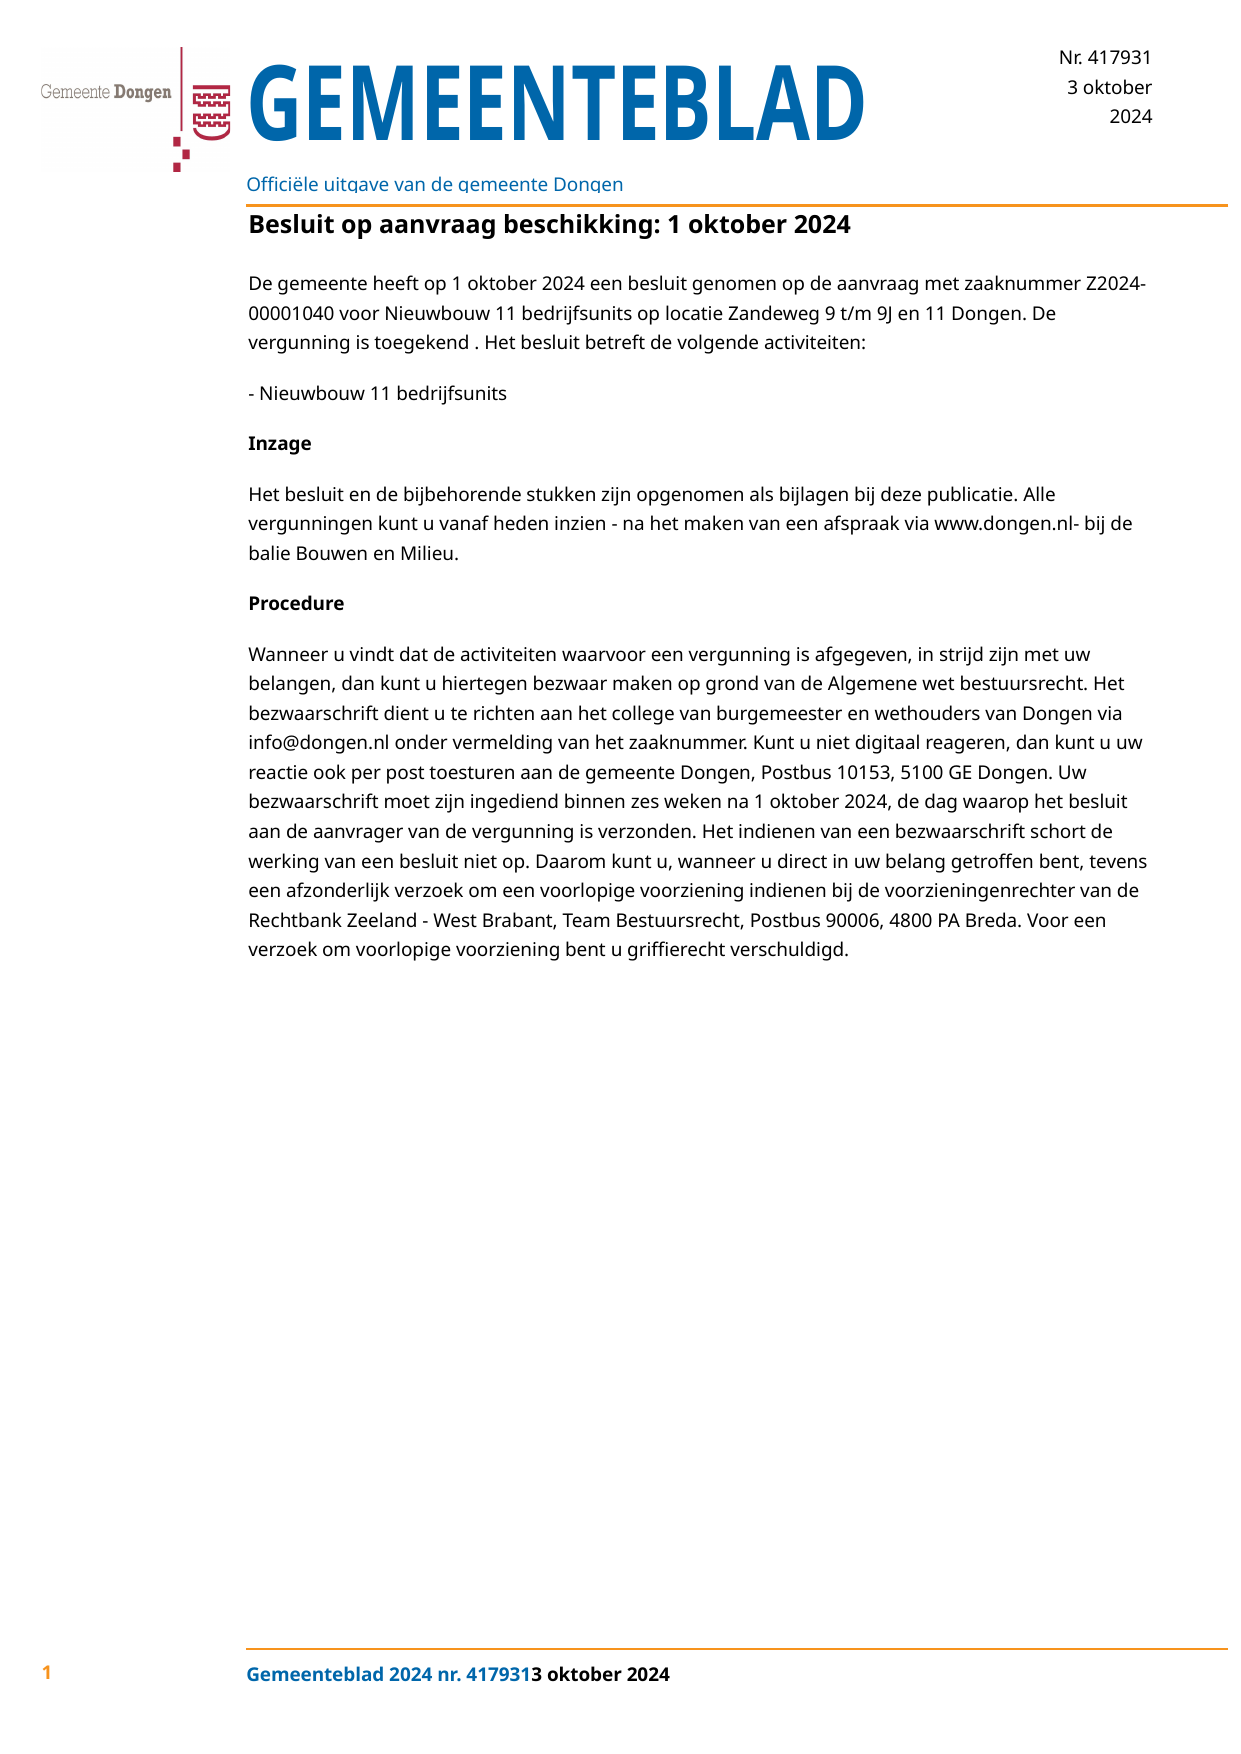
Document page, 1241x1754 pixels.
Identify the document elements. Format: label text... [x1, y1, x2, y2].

text - Nieuwbouw 11 bedrijfsunits [248, 380, 1152, 406]
text Wanneer u vindt dat de activiteiten waarvoor een vergunning is afgegeven, in strijd zijn met uw belangen, dan kunt u hiertegen bezwaar maken op grond van de Algemene wet bestuursrecht. Het bezwaarschrift dient u te richten aan het college van burgemeester en wethouders van Dongen via info@dongen.nl onder vermelding van het zaaknummer. Kunt u niet digitaal reageren, dan kunt u uw reactie ook per post toesturen aan de gemeente Dongen, Postbus 10153, 5100 GE Dongen. Uw bezwaarschrift moet zijn ingediend binnen zes weken na 1 oktober 2024, de dag waarop het besluit aan de aanvrager van de vergunning is verzonden. Het indienen van een bezwaarschrift schort de werking van een besluit niet op. Daarom kunt u, wanneer u direct in uw belang getroffen bent, tevens een afzonderlijk verzoek om een voorlopige voorziening indienen bij de voorzieningenrechter van de Rechtbank Zeeland - West Brabant, Team Bestuursrecht, Postbus 90006, 4800 PA Breda. Voor een verzoek om voorlopige voorziening bent u griffierecht verschuldigd. [248, 641, 1152, 962]
text De gemeente heeft op 1 oktober 2024 een besluit genomen op de aanvraag met zaaknummer Z2024-00001040 voor Nieuwbouw 11 bedrijfsunits op locatie Zandeweg 9 t/m 9J en 11 Dongen. De vergunning is toegekend . Het besluit betreft de volgende activiteiten: [248, 270, 1152, 355]
text Besluit op aanvraag beschikking: 1 oktober 2024 [248, 207, 1152, 241]
text Procedure [248, 590, 1152, 616]
picture [41, 47, 231, 172]
text Inzage [248, 430, 1152, 456]
text Het besluit en de bijbehorende stukken zijn opgenomen als bijlagen bij deze publicatie. Alle vergunningen kunt u vanaf heden inzien - na het maken van een afspraak via www.dongen.nl- bij de balie Bouwen en Milieu. [248, 481, 1152, 566]
